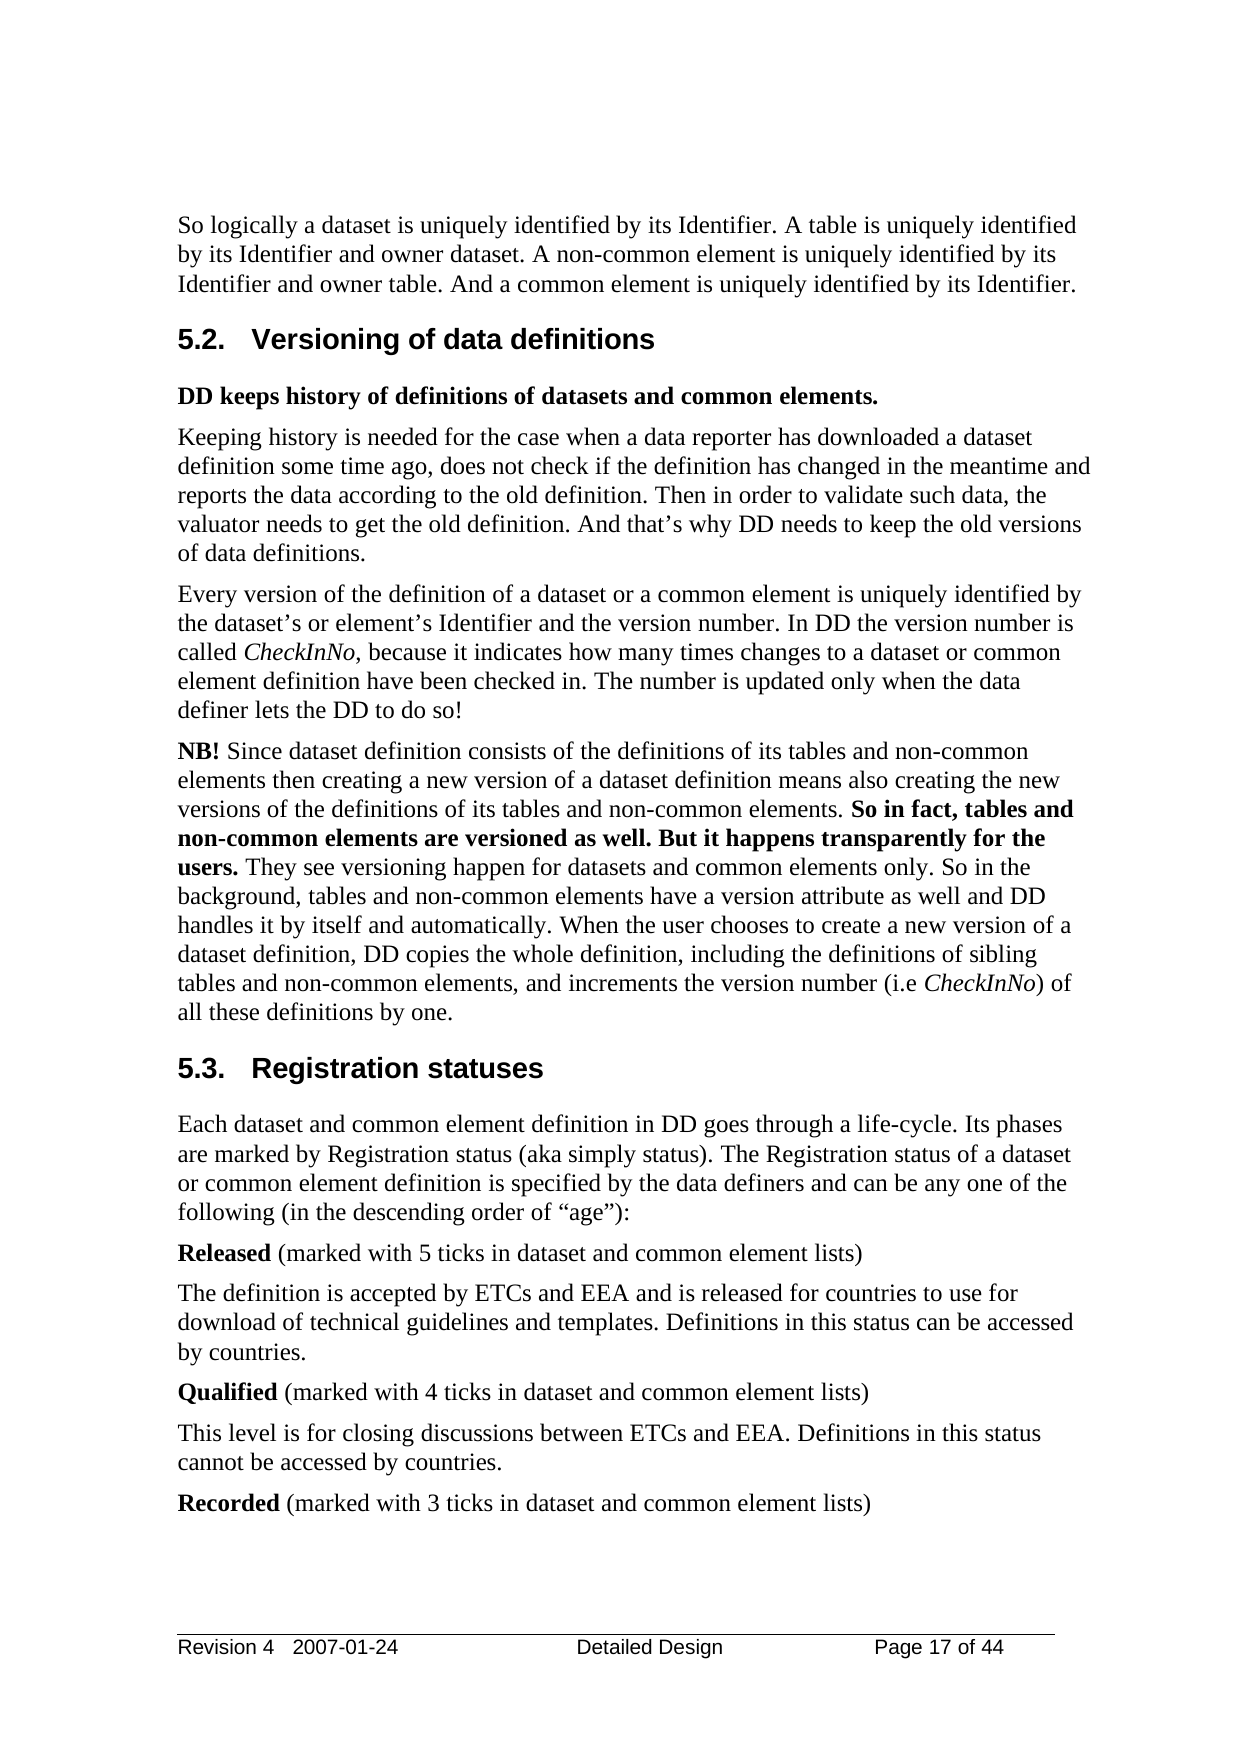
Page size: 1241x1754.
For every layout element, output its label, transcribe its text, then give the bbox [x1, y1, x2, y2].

text Recorded (marked with 3 ticks in dataset and common element lists) [177, 1488, 1092, 1517]
text This level is for closing discussions between ETCs and EEA. Definitions in this status cannot be accessed by countries. [177, 1418, 1092, 1476]
subtitle Registration statuses [177, 1051, 1092, 1084]
text Keeping history is needed for the case when a data reporter has downloaded a dataset definition some time ago, does not check if the definition has changed in the meantime and reports the data according to the old definition. Then in order to validate such data, the valuator needs to get the old definition. And that’s why DD needs to keep the old versions of data definitions. [177, 421, 1092, 567]
text So logically a dataset is uniquely identified by its Identifier. A table is uniquely identified by its Identifier and owner dataset. A non-common element is uniquely identified by its Identifier and owner table. And a common element is uniquely identified by its Identifier. [177, 210, 1092, 297]
text Released (marked with 5 ticks in dataset and common element lists) [177, 1237, 1092, 1266]
text The definition is accepted by ETCs and EEA and is released for countries to use for download of technical guidelines and templates. Definitions in this status can be accessed by countries. [177, 1278, 1092, 1365]
text Every version of the definition of a dataset or a common element is uniquely identified by the dataset’s or element’s Identifier and the version number. In DD the version number is called CheckInNo, because it indicates how many times changes to a dataset or common element definition have been checked in. The number is updated only when the data definer lets the DD to do so! [177, 578, 1092, 724]
text Each dataset and common element definition in DD goes through a life-cycle. Its phases are marked by Registration status (aka simply status). The Registration status of a dataset or common element definition is specified by the data definers and can be any one of the following (in the descending order of “age”): [177, 1109, 1092, 1226]
text Qualified (marked with 4 ticks in dataset and common element lists) [177, 1377, 1092, 1406]
text DD keeps history of definitions of datasets and common elements. [177, 381, 1092, 410]
subtitle Versioning of data definitions [177, 322, 1092, 356]
text NB! Since dataset definition consists of the definitions of its tables and non-common elements then creating a new version of a dataset definition means also creating the new versions of the definitions of its tables and non-common elements. So in fact, tables and non-common elements are versioned as well. But it happens transparently for the users. They see versioning happen for datasets and common elements only. So in the background, tables and non-common elements have a version attribute as well and DD handles it by itself and automatically. When the user chooses to create a new version of a dataset definition, DD copies the whole definition, including the definitions of sibling tables and non-common elements, and increments the version number (i.e CheckInNo) of all these definitions by one. [177, 736, 1092, 1026]
